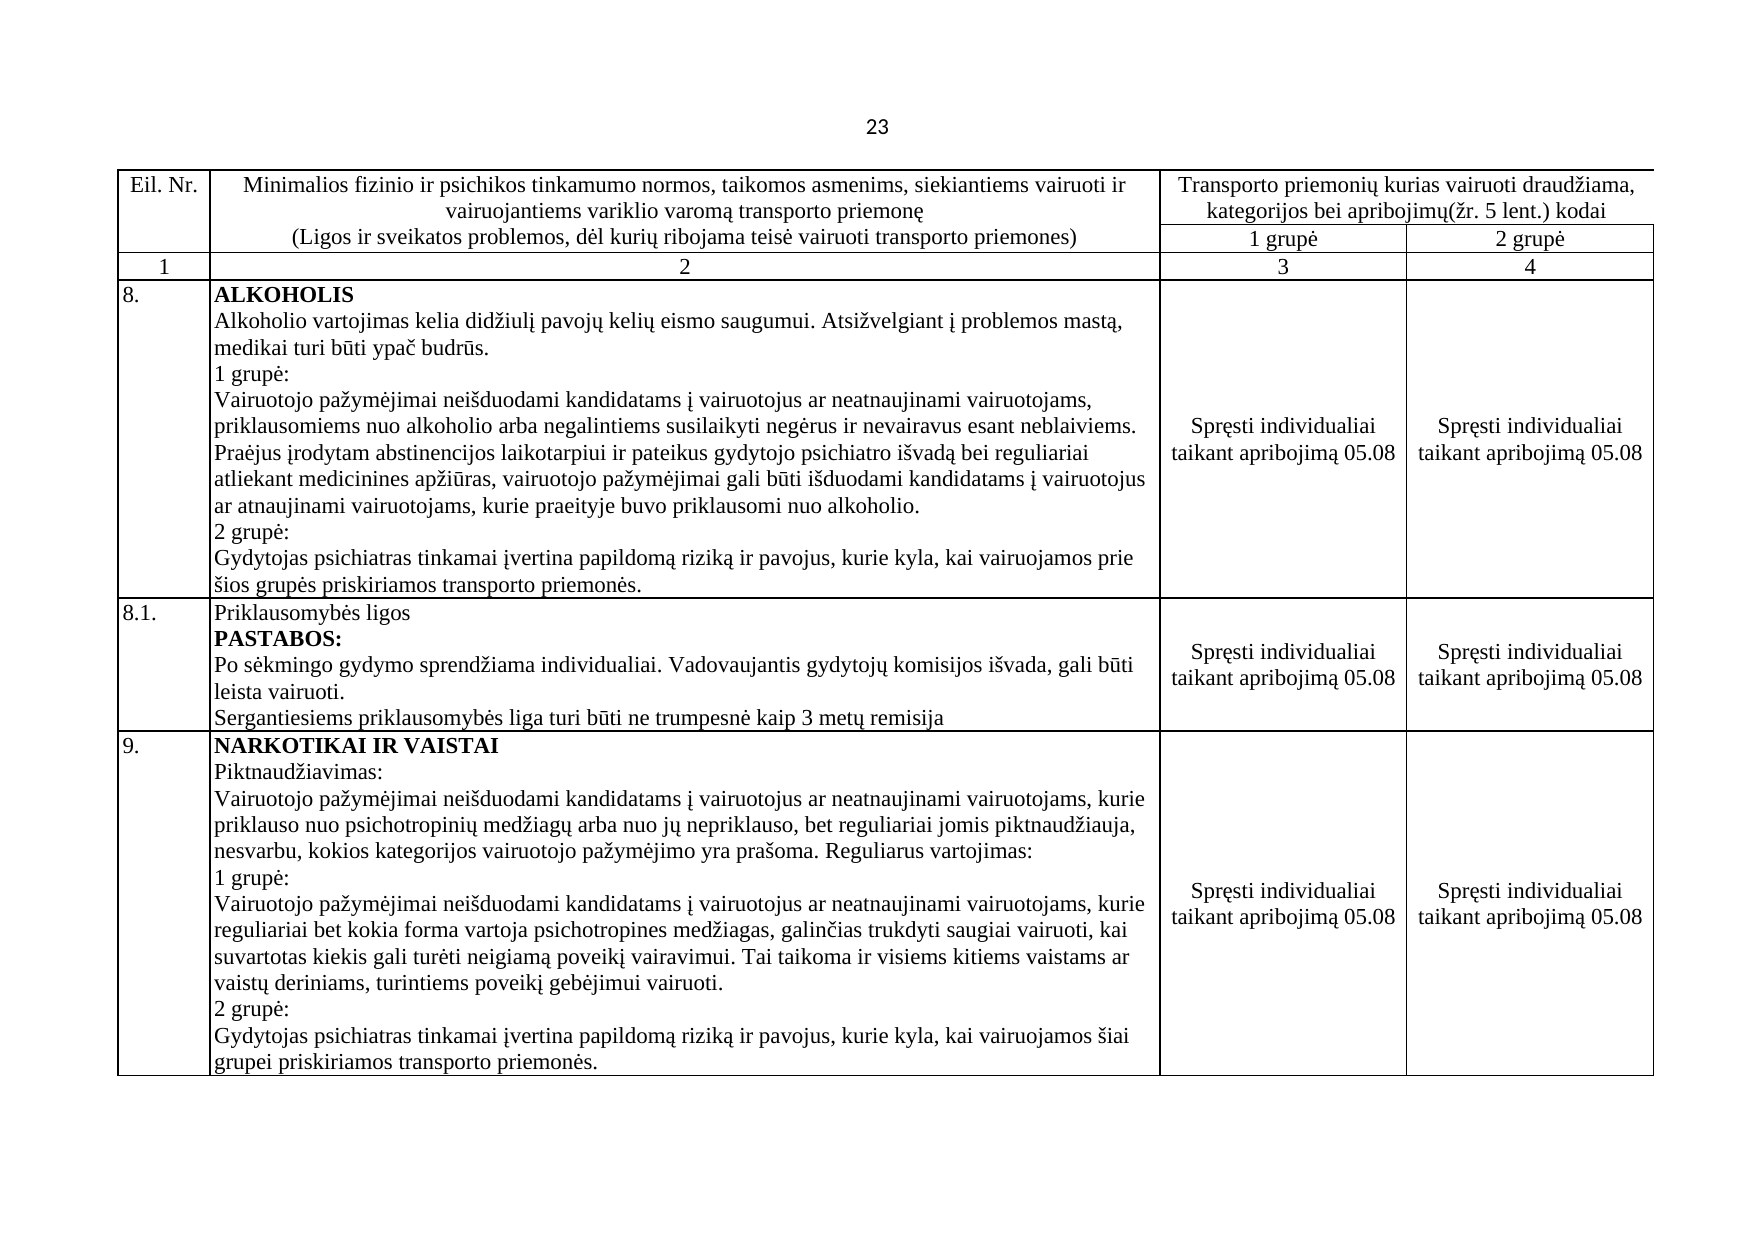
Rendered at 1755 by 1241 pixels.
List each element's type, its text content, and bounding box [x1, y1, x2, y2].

table_cell 4 [1407, 253, 1653, 279]
table_cell Spręsti individualiai taikant apribojimą 05.08 [1407, 599, 1653, 730]
table_cell Spręsti individualiai taikant apribojimą 05.08 [1407, 732, 1653, 1074]
table_cell ALKOHOLIS Alkoholio vartojimas kelia didžiulį pavojų kelių eismo saugumui. Atsižvelgiant į problemos mastą, medikai turi būti ypač budrūs. 1 grupė: Vairuotojo pažymėjimai neišduodami kandidatams į vairuotojus ar neatnaujinami vairuotojams, priklausomiems nuo alkoholio arba negalintiems susilaikyti negėrus ir nevairavus esant neblaiviems. Praėjus įrodytam abstinencijos laikotarpiui ir pateikus gydytojo psichiatro išvadą bei reguliariai atliekant medicinines apžiūras, vairuotojo pažymėjimai gali būti išduodami kandidatams į vairuotojus ar atnaujinami vairuotojams, kurie praeityje buvo priklausomi nuo alkoholio. 2 grupė: Gydytojas psichiatras tinkamai įvertina papildomą riziką ir pavojus, kurie kyla, kai vairuojamos prie šios grupės priskiriamos transporto priemonės. [211, 281, 1159, 597]
table_cell Spręsti individualiai taikant apribojimą 05.08 [1161, 732, 1406, 1074]
table_cell 1 grupė [1161, 225, 1406, 251]
table_header Transporto priemonių kurias vairuoti draudžiama, kategorijos bei apribojimų(žr. 5 lent.) kodai [1161, 171, 1653, 223]
table_cell Spręsti individualiai taikant apribojimą 05.08 [1161, 599, 1406, 730]
table_cell 8.1. [119, 599, 209, 730]
table_cell 2 [211, 253, 1159, 279]
table_cell 9. [119, 732, 209, 1074]
table_cell Spręsti individualiai taikant apribojimą 05.08 [1161, 281, 1406, 597]
table_cell 2 grupė [1407, 225, 1653, 251]
table_cell NARKOTIKAI IR VAISTAI Piktnaudžiavimas: Vairuotojo pažymėjimai neišduodami kandidatams į vairuotojus ar neatnaujinami vairuotojams, kurie priklauso nuo psichotropinių medžiagų arba nuo jų nepriklauso, bet reguliariai jomis piktnaudžiauja, nesvarbu, kokios kategorijos vairuotojo pažymėjimo yra prašoma. Reguliarus vartojimas: 1 grupė: Vairuotojo pažymėjimai neišduodami kandidatams į vairuotojus ar neatnaujinami vairuotojams, kurie reguliariai bet kokia forma vartoja psichotropines medžiagas, galinčias trukdyti saugiai vairuoti, kai suvartotas kiekis gali turėti neigiamą poveikį vairavimui. Tai taikoma ir visiems kitiems vaistams ar vaistų deriniams, turintiems poveikį gebėjimui vairuoti. 2 grupė: Gydytojas psichiatras tinkamai įvertina papildomą riziką ir pavojus, kurie kyla, kai vairuojamos šiai grupei priskiriamos transporto priemonės. [211, 732, 1159, 1074]
table_cell 8. [119, 281, 209, 597]
table_header Minimalios fizinio ir psichikos tinkamumo normos, taikomos asmenims, siekiantiems vairuoti ir vairuojantiems variklio varomą transporto priemonę (Ligos ir sveikatos problemos, dėl kurių ribojama teisė vairuoti transporto priemones) [211, 171, 1159, 251]
table_header Eil. Nr. [119, 171, 209, 251]
table_cell 1 [119, 253, 209, 279]
table_cell Spręsti individualiai taikant apribojimą 05.08 [1407, 281, 1653, 597]
table_cell Priklausomybės ligos PASTABOS: Po sėkmingo gydymo sprendžiama individualiai. Vadovaujantis gydytojų komisijos išvada, gali būti leista vairuoti. Sergantiesiems priklausomybės liga turi būti ne trumpesnė kaip 3 metų remisija [211, 599, 1159, 730]
table_cell 3 [1161, 253, 1406, 279]
